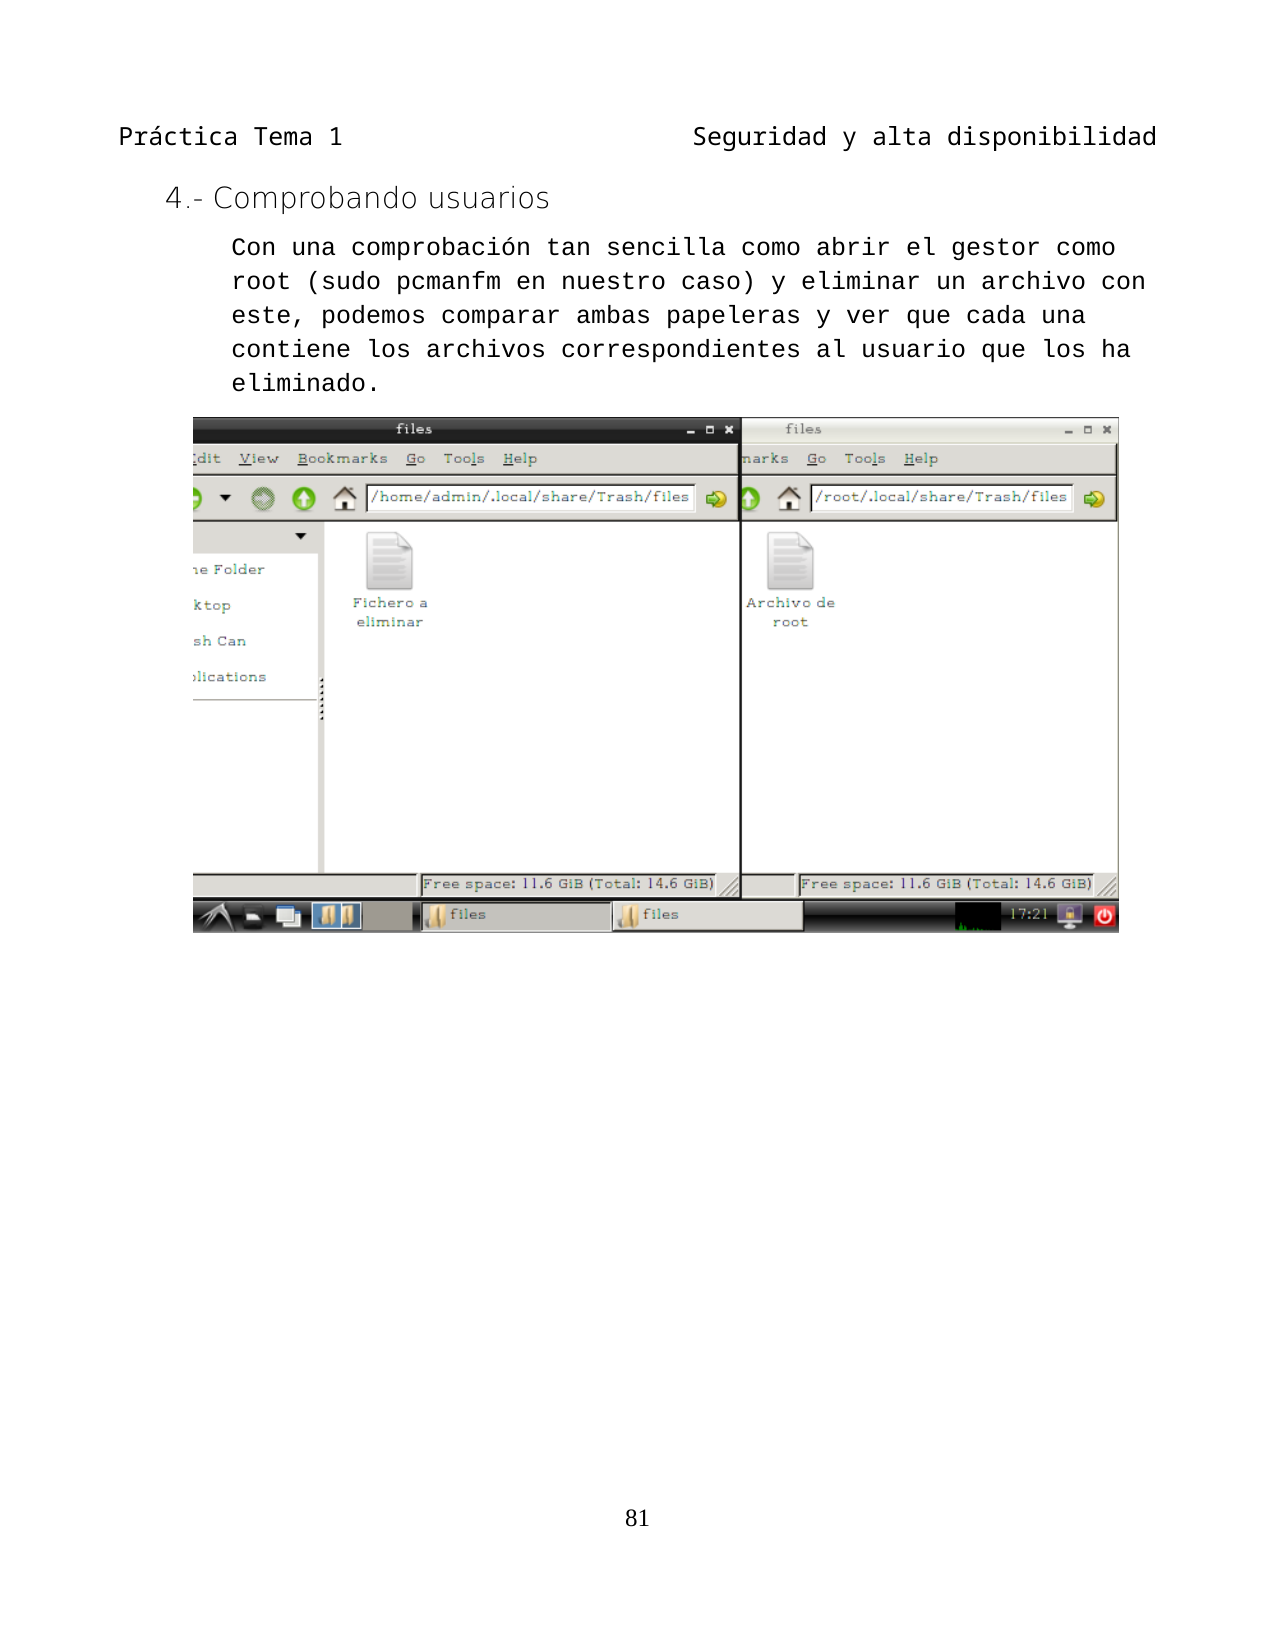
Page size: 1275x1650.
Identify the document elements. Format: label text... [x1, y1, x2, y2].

picture [193, 417, 1119, 933]
list Comprobando usuarios [156, 182, 1157, 216]
text Con una comprobación tan sencilla como abrir el gestor como root (sudo pcmanfm en nuestro caso) y eliminar un archivo con este, podemos comparar ambas papeleras y ver que cada una contiene los archivos correspondientes al usuario que los ha eliminado. [231, 235, 1157, 399]
